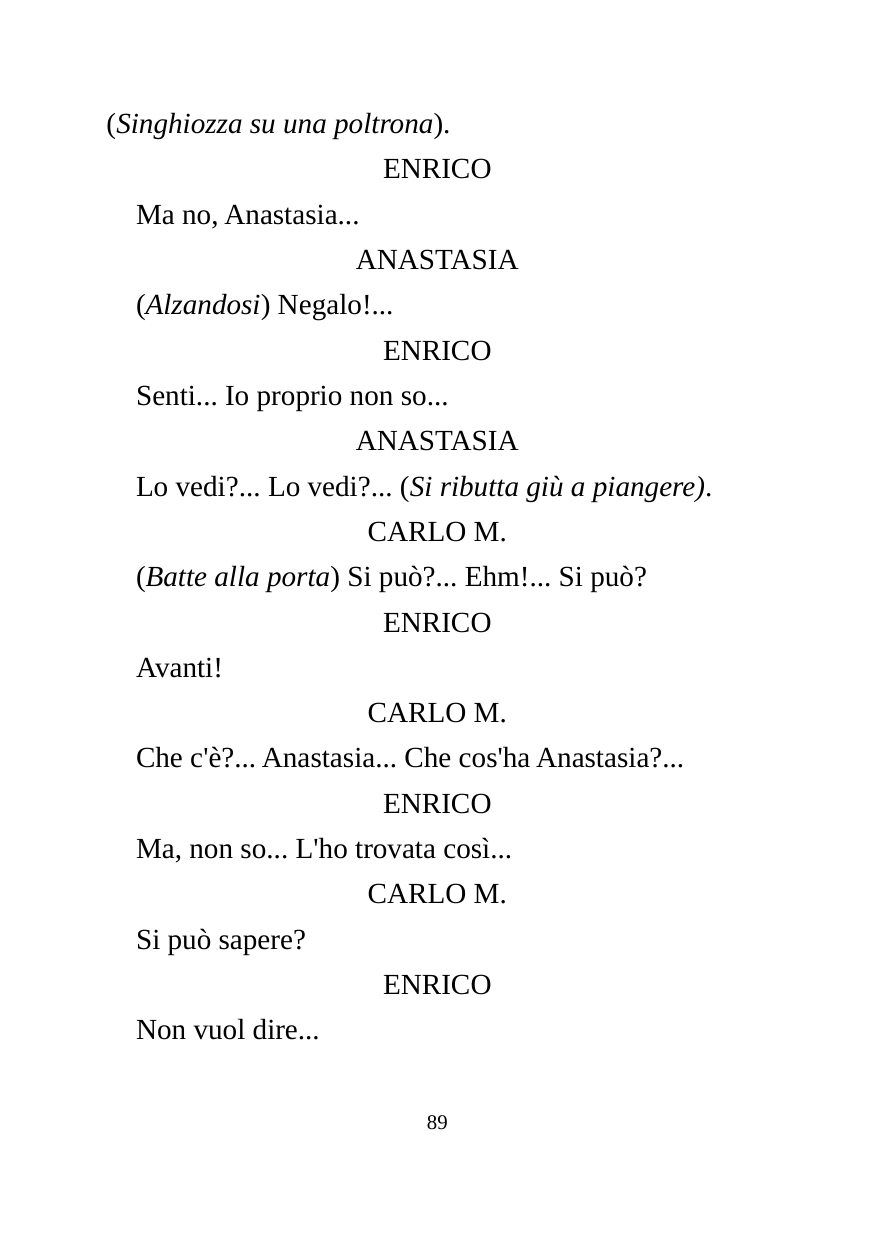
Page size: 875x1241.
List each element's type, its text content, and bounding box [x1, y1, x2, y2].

text Avanti! [106, 650, 768, 683]
text CARLO M. [106, 695, 768, 729]
text ENRICO [106, 605, 768, 638]
text ANASTASIA [106, 242, 768, 276]
text ENRICO [106, 333, 768, 366]
text ENRICO [106, 786, 768, 819]
text (Alzandosi) Negalo!... [106, 287, 768, 321]
text Non vuol dire... [106, 1012, 768, 1046]
text Lo vedi?... Lo vedi?... (Si ributta giù a piangere). [106, 469, 768, 502]
text Si può sapere? [106, 922, 768, 955]
text CARLO M. [106, 514, 768, 548]
text Che c'è?... Anastasia... Che cos'ha Anastasia?... [106, 741, 768, 774]
text (Batte alla porta) Si può?... Ehm!... Si può? [106, 559, 768, 593]
text CARLO M. [106, 877, 768, 910]
text ANASTASIA [106, 423, 768, 457]
text Ma no, Anastasia... [106, 197, 768, 230]
text ENRICO [106, 967, 768, 1001]
text Senti... Io proprio non so... [106, 378, 768, 412]
text (Singhiozza su una poltrona). [106, 106, 768, 140]
text Ma, non so... L'ho trovata così... [106, 831, 768, 865]
text ENRICO [106, 152, 768, 185]
